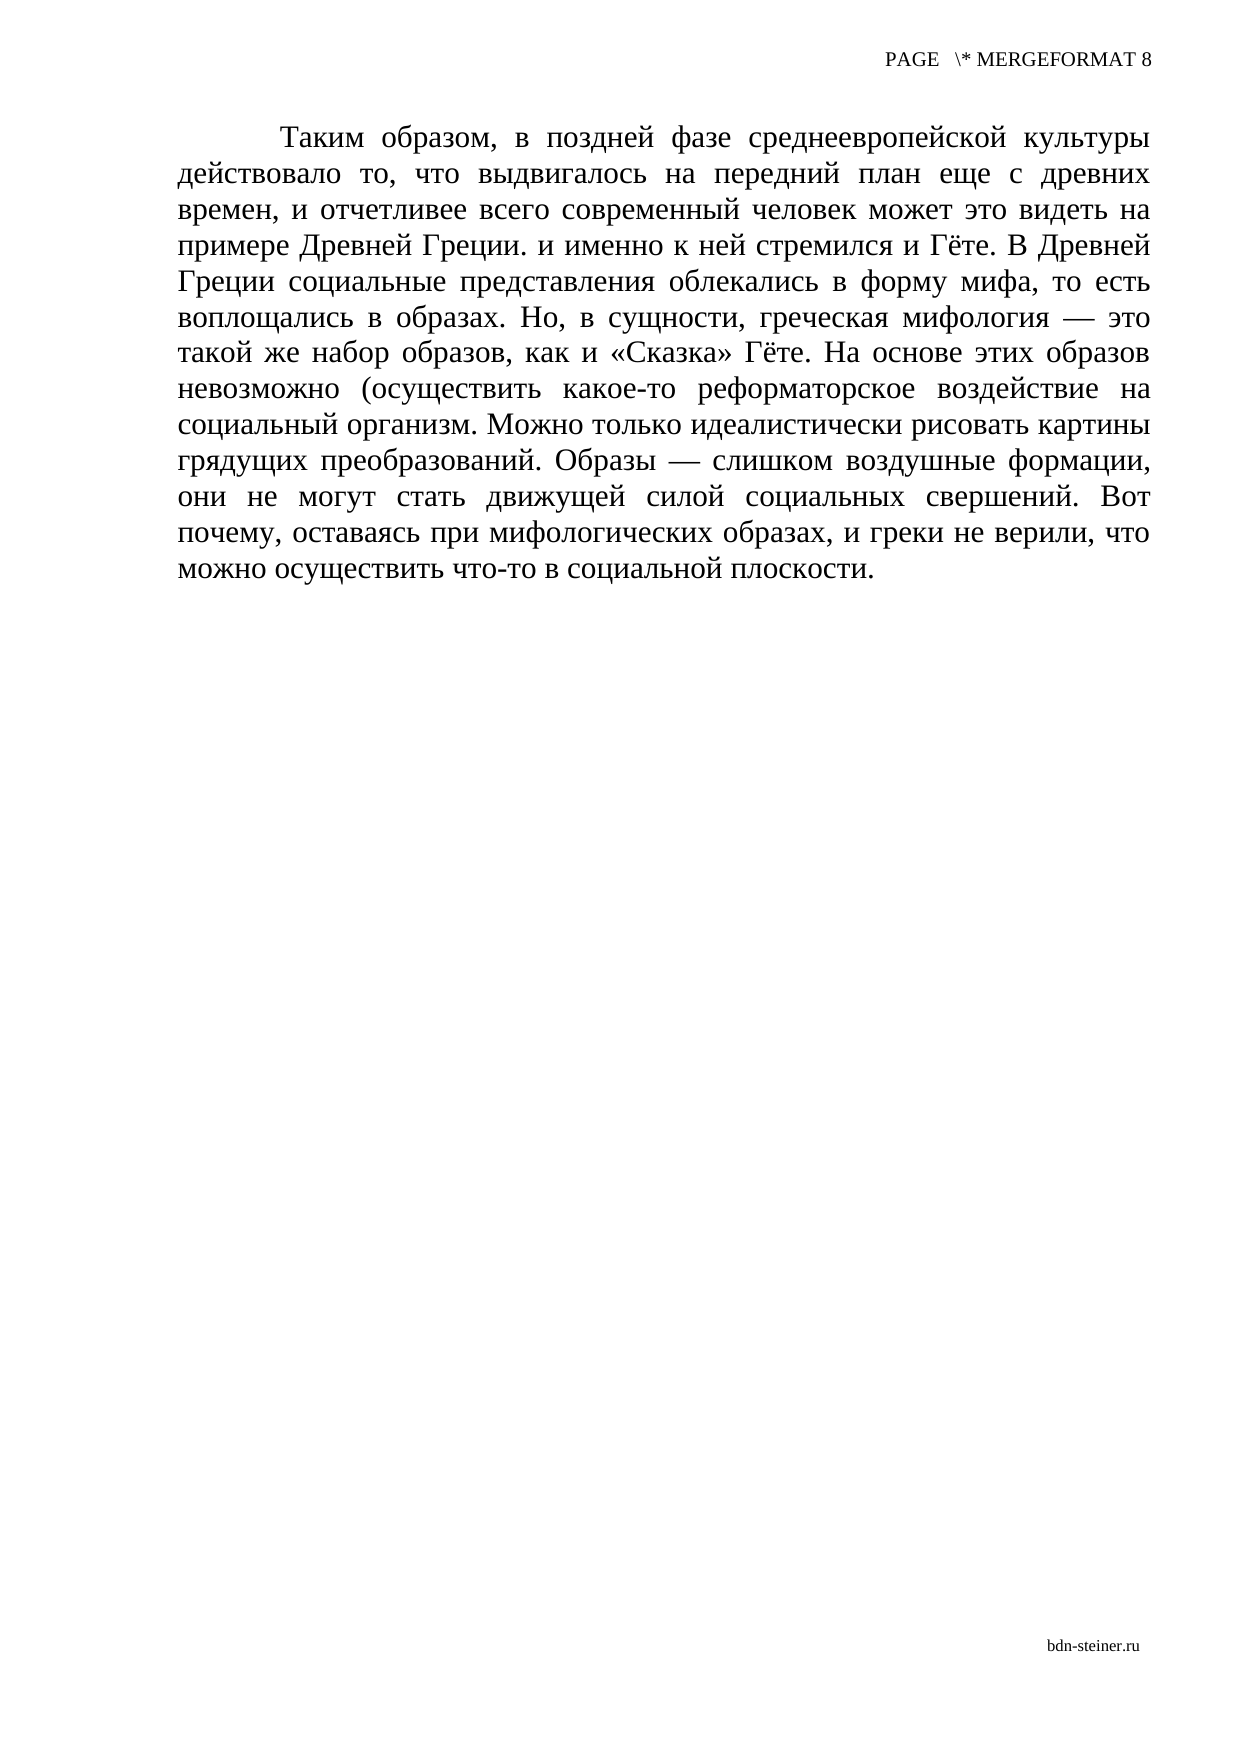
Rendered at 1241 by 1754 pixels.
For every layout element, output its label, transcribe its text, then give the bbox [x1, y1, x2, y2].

text Таким образом, в поздней фазе среднеевропейской культуры действовало то, что выдвигалось на передний план еще с древних времен, и отчетливее всего современный человек может это видеть на примере Древней Греции. и именно к ней стремился и Гёте. В Древней Греции социальные представления облекались в форму мифа, то есть воплощались в образах. Но, в сущности, греческая мифология — это такой же набор образов, как и «Сказка» Гёте. На основе этих образов невозможно (осуществить какое-то реформаторское воздействие на социальный организм. Можно только идеалистически рисовать картины грядущих преобразований. Образы — слишком воздушные формации, они не могут стать движущей силой социальных свершений. Вот почему, оставаясь при мифологических образах, и греки не верили, что можно осуществить что-то в социальной плоскости. [177, 118, 1152, 585]
